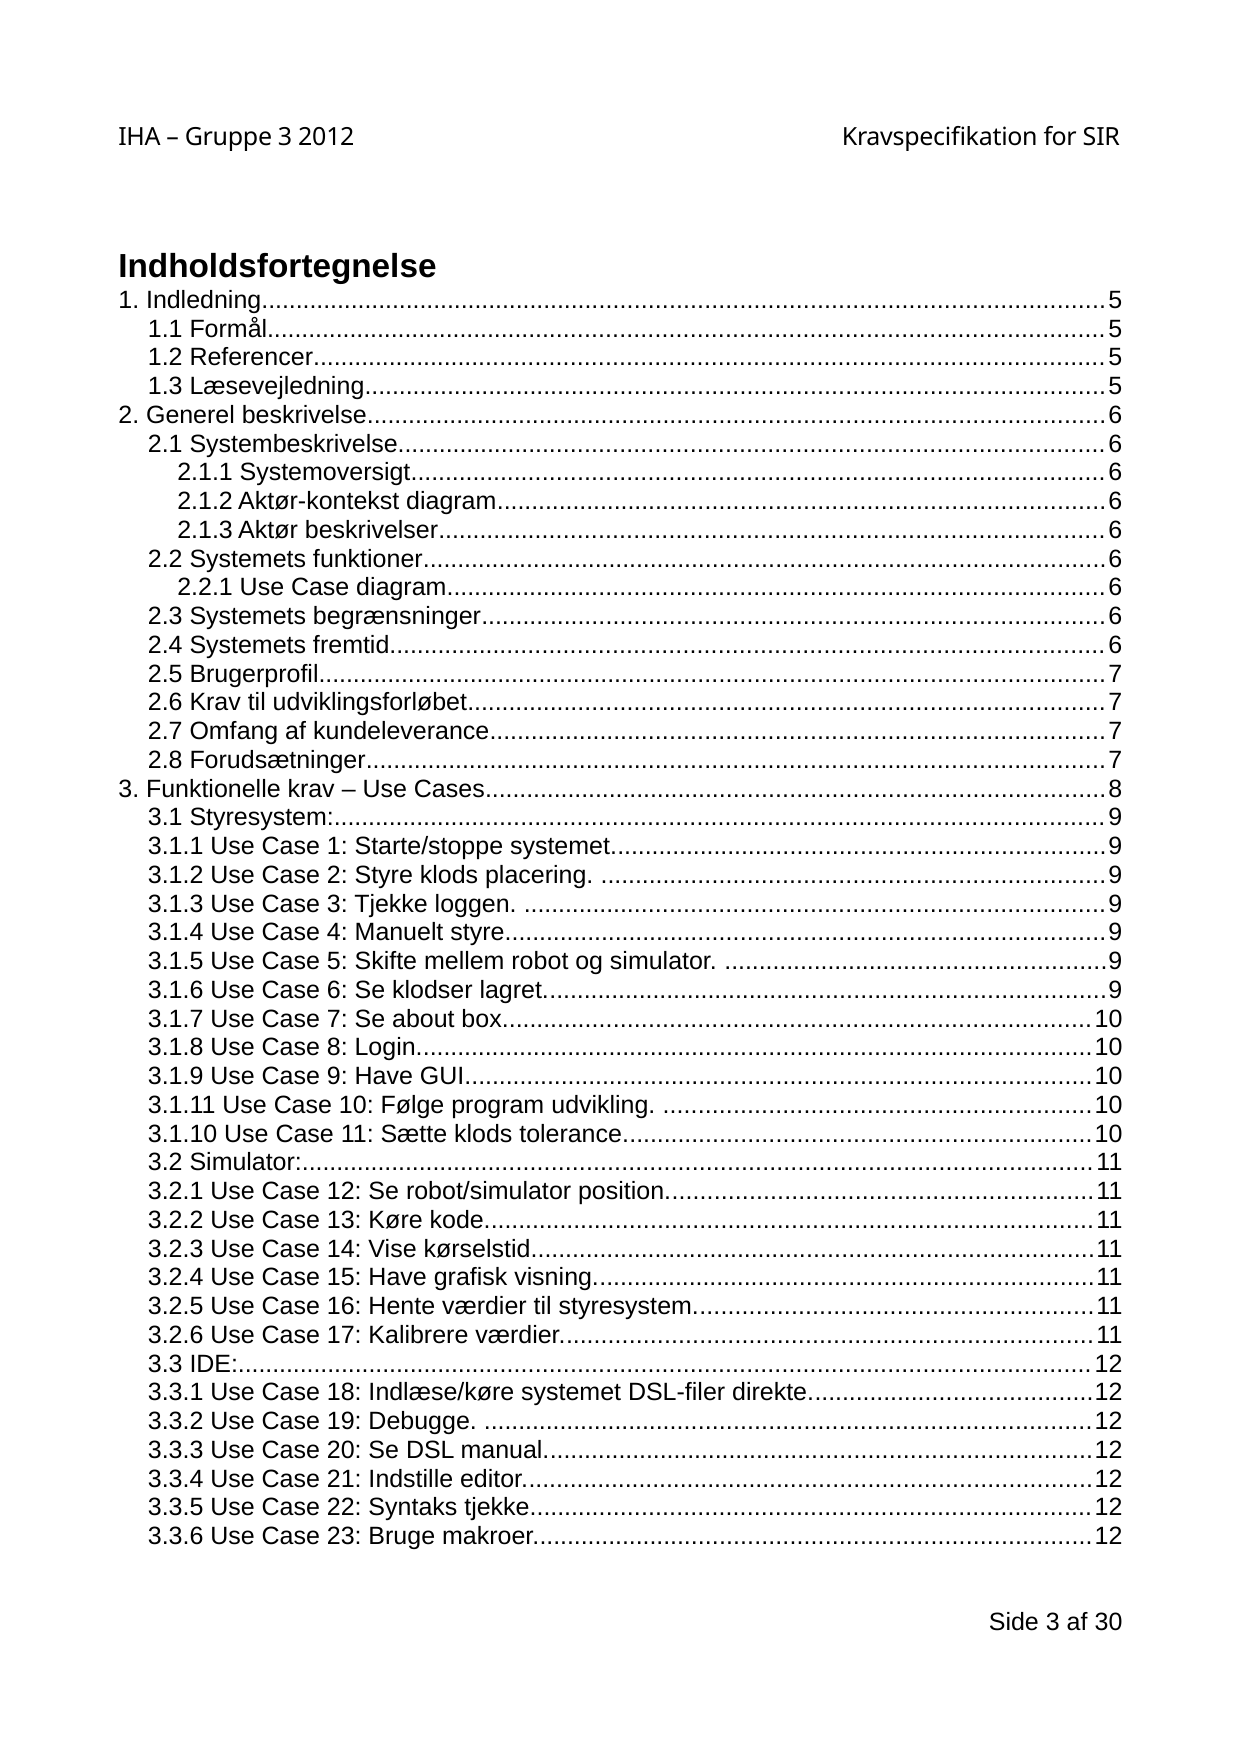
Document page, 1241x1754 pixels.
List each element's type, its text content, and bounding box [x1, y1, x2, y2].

text 2.6 Krav til udviklingsforløbet 7 [148, 687, 1122, 716]
text 3.1.6 Use Case 6: Se klodser lagret. 9 [148, 975, 1122, 1003]
text 3.2.1 Use Case 12: Se robot/simulator position. 11 [148, 1176, 1122, 1205]
text 3.1.5 Use Case 5: Skifte mellem robot og simulator. 9 [148, 946, 1122, 975]
text 3.1.3 Use Case 3: Tjekke loggen. 9 [148, 888, 1122, 917]
text 1.3 Læsevejledning 5 [148, 371, 1122, 400]
text 3. Funktionelle krav – Use Cases 8 [118, 773, 1122, 802]
subtitle Indholdsfortegnelse [118, 246, 1122, 285]
text 1.2 Referencer 5 [148, 342, 1122, 371]
text 3.1.9 Use Case 9: Have GUI. 10 [148, 1061, 1122, 1090]
text 3.1.11 Use Case 10: Følge program udvikling. 10 [148, 1090, 1122, 1118]
text 3.2.3 Use Case 14: Vise kørselstid. 11 [148, 1233, 1122, 1262]
text 3.3.5 Use Case 22: Syntaks tjekke. 12 [148, 1492, 1122, 1521]
text 2.8 Forudsætninger 7 [148, 745, 1122, 773]
text 2.2.1 Use Case diagram 6 [177, 572, 1122, 601]
text 3.2.4 Use Case 15: Have grafisk visning. 11 [148, 1262, 1122, 1291]
text 2.1.1 Systemoversigt 6 [177, 457, 1122, 486]
text 2.1 Systembeskrivelse 6 [148, 428, 1122, 457]
text 3.1.10 Use Case 11: Sætte klods tolerance. 10 [148, 1118, 1122, 1147]
text 2.5 Brugerprofil 7 [148, 658, 1122, 687]
text 2.7 Omfang af kundeleverance 7 [148, 716, 1122, 745]
text 3.3.1 Use Case 18: Indlæse/køre systemet DSL-filer direkte. 12 [148, 1377, 1122, 1406]
text 3.3.6 Use Case 23: Bruge makroer. 12 [148, 1521, 1122, 1550]
text 3.2.2 Use Case 13: Køre kode. 11 [148, 1205, 1122, 1233]
text 2. Generel beskrivelse 6 [118, 400, 1122, 428]
text 2.4 Systemets fremtid 6 [148, 630, 1122, 658]
text 1.1 Formål 5 [148, 313, 1122, 342]
text 2.2 Systemets funktioner 6 [148, 543, 1122, 572]
text 3.1.2 Use Case 2: Styre klods placering. 9 [148, 860, 1122, 888]
text 3.3.3 Use Case 20: Se DSL manual. 12 [148, 1435, 1122, 1463]
text 3.1.7 Use Case 7: Se about box. 10 [148, 1003, 1122, 1032]
text 3.1.8 Use Case 8: Login. 10 [148, 1032, 1122, 1061]
text 3.3.2 Use Case 19: Debugge. 12 [148, 1406, 1122, 1435]
text 3.2.5 Use Case 16: Hente værdier til styresystem. 11 [148, 1291, 1122, 1320]
text 1. Indledning 5 [118, 285, 1122, 313]
text 2.3 Systemets begrænsninger 6 [148, 601, 1122, 630]
text 2.1.2 Aktør-kontekst diagram 6 [177, 486, 1122, 515]
text 3.3 IDE: 12 [148, 1348, 1122, 1377]
text 3.1.4 Use Case 4: Manuelt styre. 9 [148, 917, 1122, 946]
text 3.2.6 Use Case 17: Kalibrere værdier. 11 [148, 1320, 1122, 1348]
text 3.1 Styresystem: 9 [148, 802, 1122, 831]
text 3.1.1 Use Case 1: Starte/stoppe systemet. 9 [148, 831, 1122, 860]
text 3.3.4 Use Case 21: Indstille editor. 12 [148, 1463, 1122, 1492]
text 3.2 Simulator: 11 [148, 1147, 1122, 1176]
text 2.1.3 Aktør beskrivelser 6 [177, 515, 1122, 543]
